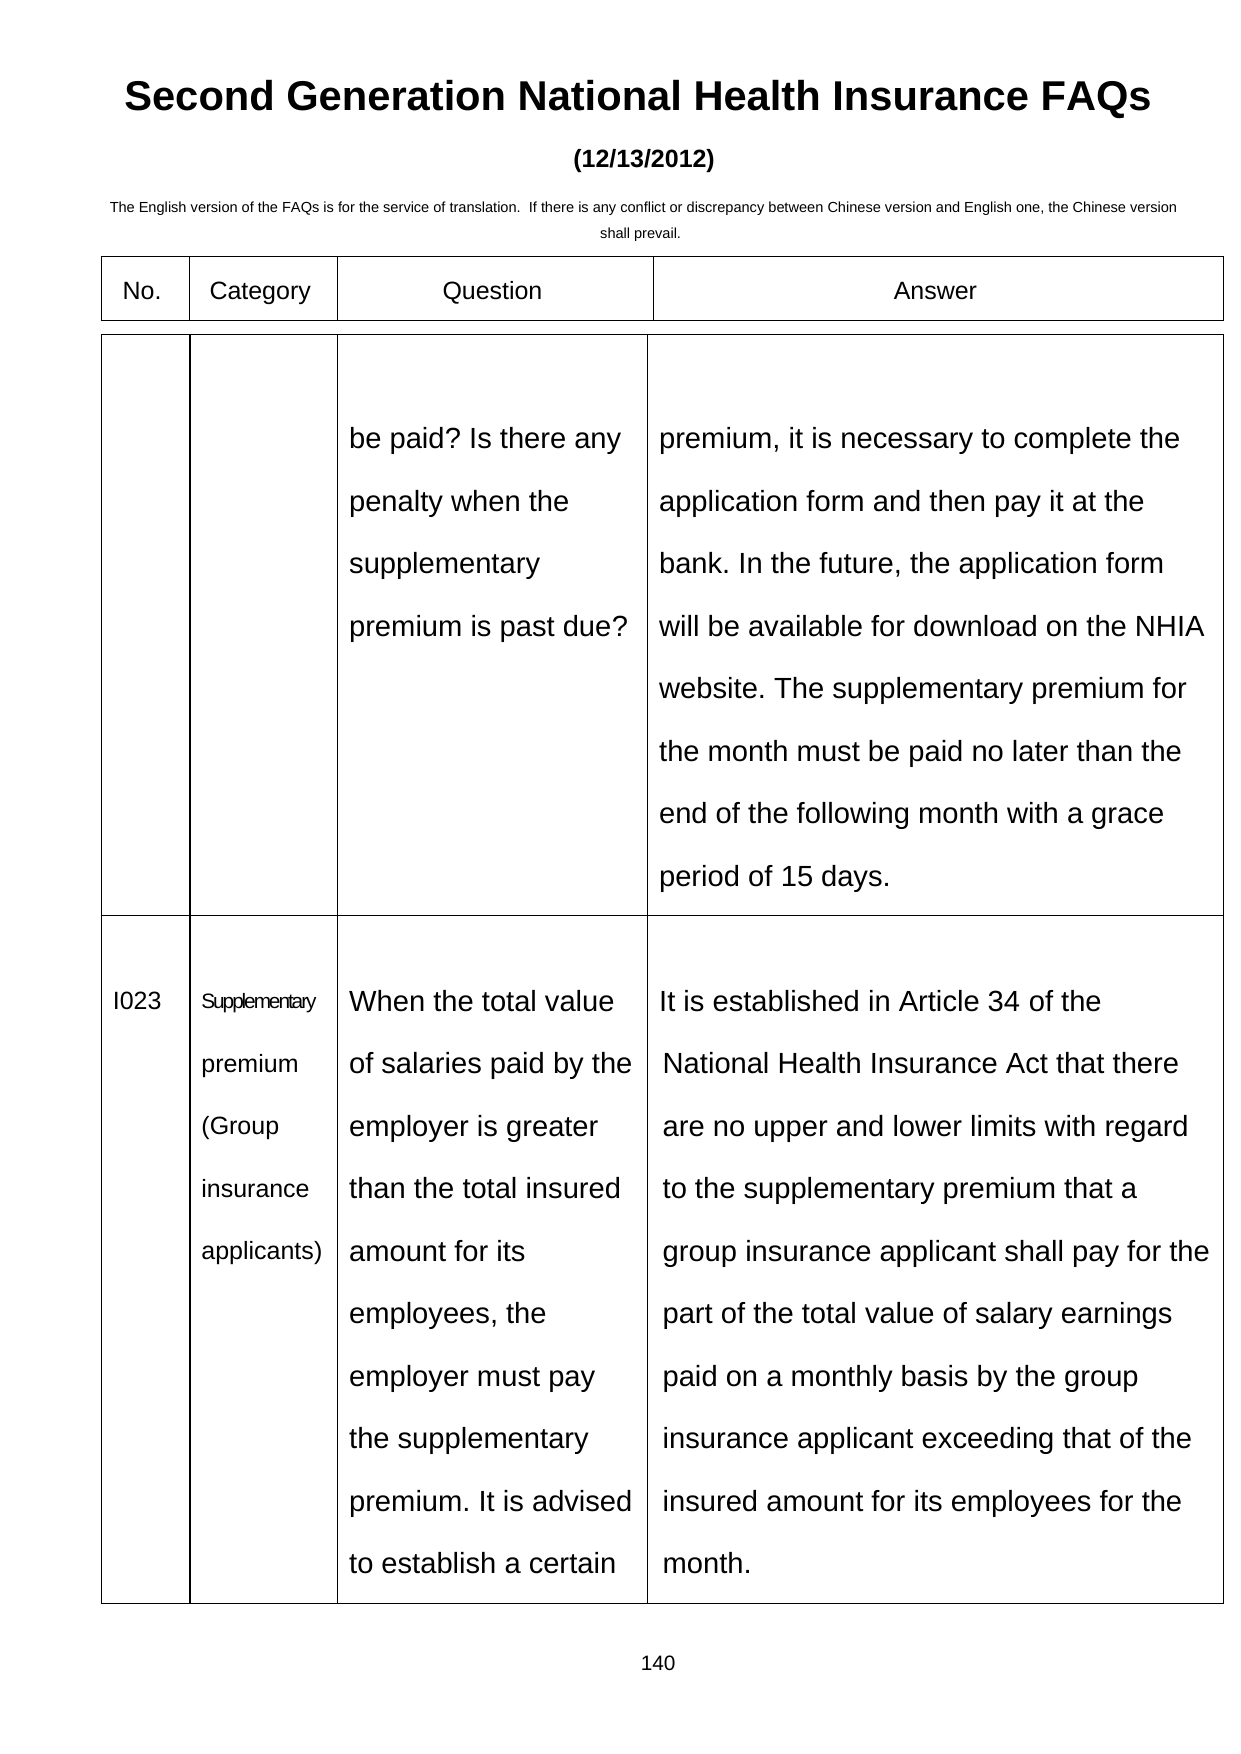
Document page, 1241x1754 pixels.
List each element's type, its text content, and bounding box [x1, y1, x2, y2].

table_cell Supplementary premium (Group insurance applicants) [191, 916, 337, 1602]
table_cell premium, it is necessary to complete the application form and then pay it at the bank. In the future, the application form will be available for download on the NHIA website. The supplementary premium for the month must be paid no later than the end of the following month with a grace period of 15 days. [648, 335, 1223, 915]
table_cell I023 [102, 916, 189, 1602]
table_cell be paid? Is there any penalty when the supplementary premium is past due? [338, 335, 647, 915]
table_cell [102, 335, 189, 915]
table_cell When the total value of salaries paid by the employer is greater than the total insured amount for its employees, the employer must pay the supplementary premium. It is advised to establish a certain [338, 916, 647, 1602]
table_cell It is established in Article 34 of the National Health Insurance Act that there are no upper and lower limits with regard to the supplementary premium that a group insurance applicant shall pay for the part of the total value of salary earnings paid on a monthly basis by the group insurance applicant exceeding that of the insured amount for its employees for the month. [648, 916, 1223, 1602]
table_cell [191, 335, 337, 915]
